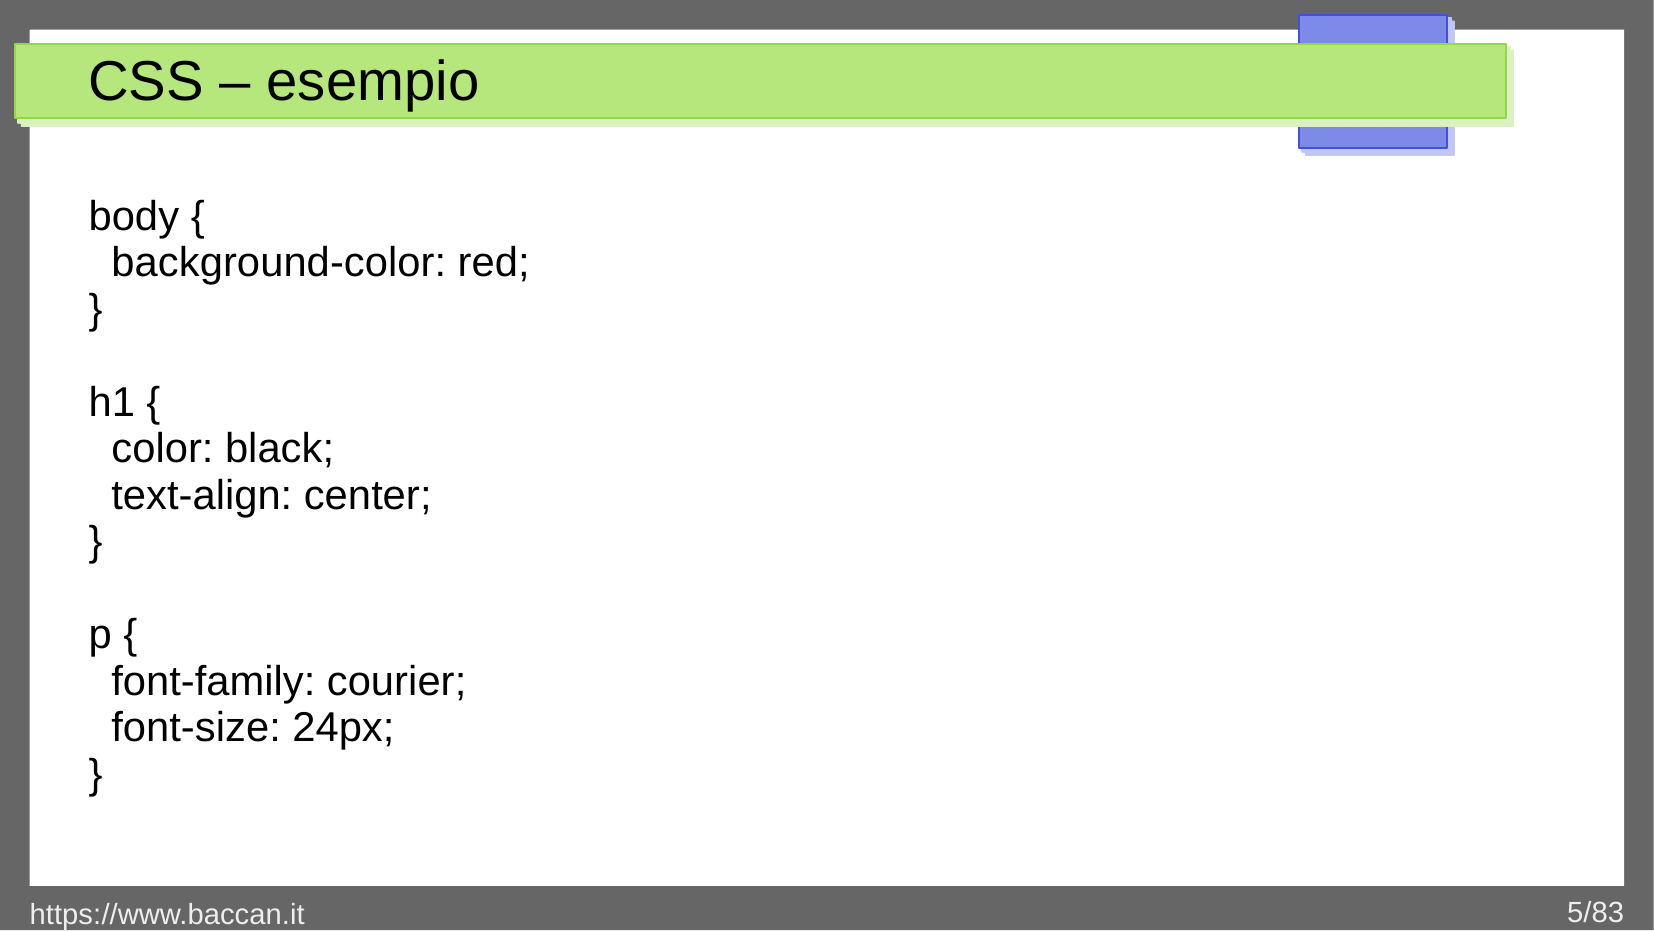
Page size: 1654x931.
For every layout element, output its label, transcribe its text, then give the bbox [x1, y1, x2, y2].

title CSS – esempio [88, 44, 1506, 119]
text_box body { background-color: red; } h1 { color: black; text-align: center; } p { font-family: courier; font-size: 24px; } [88, 123, 1565, 867]
